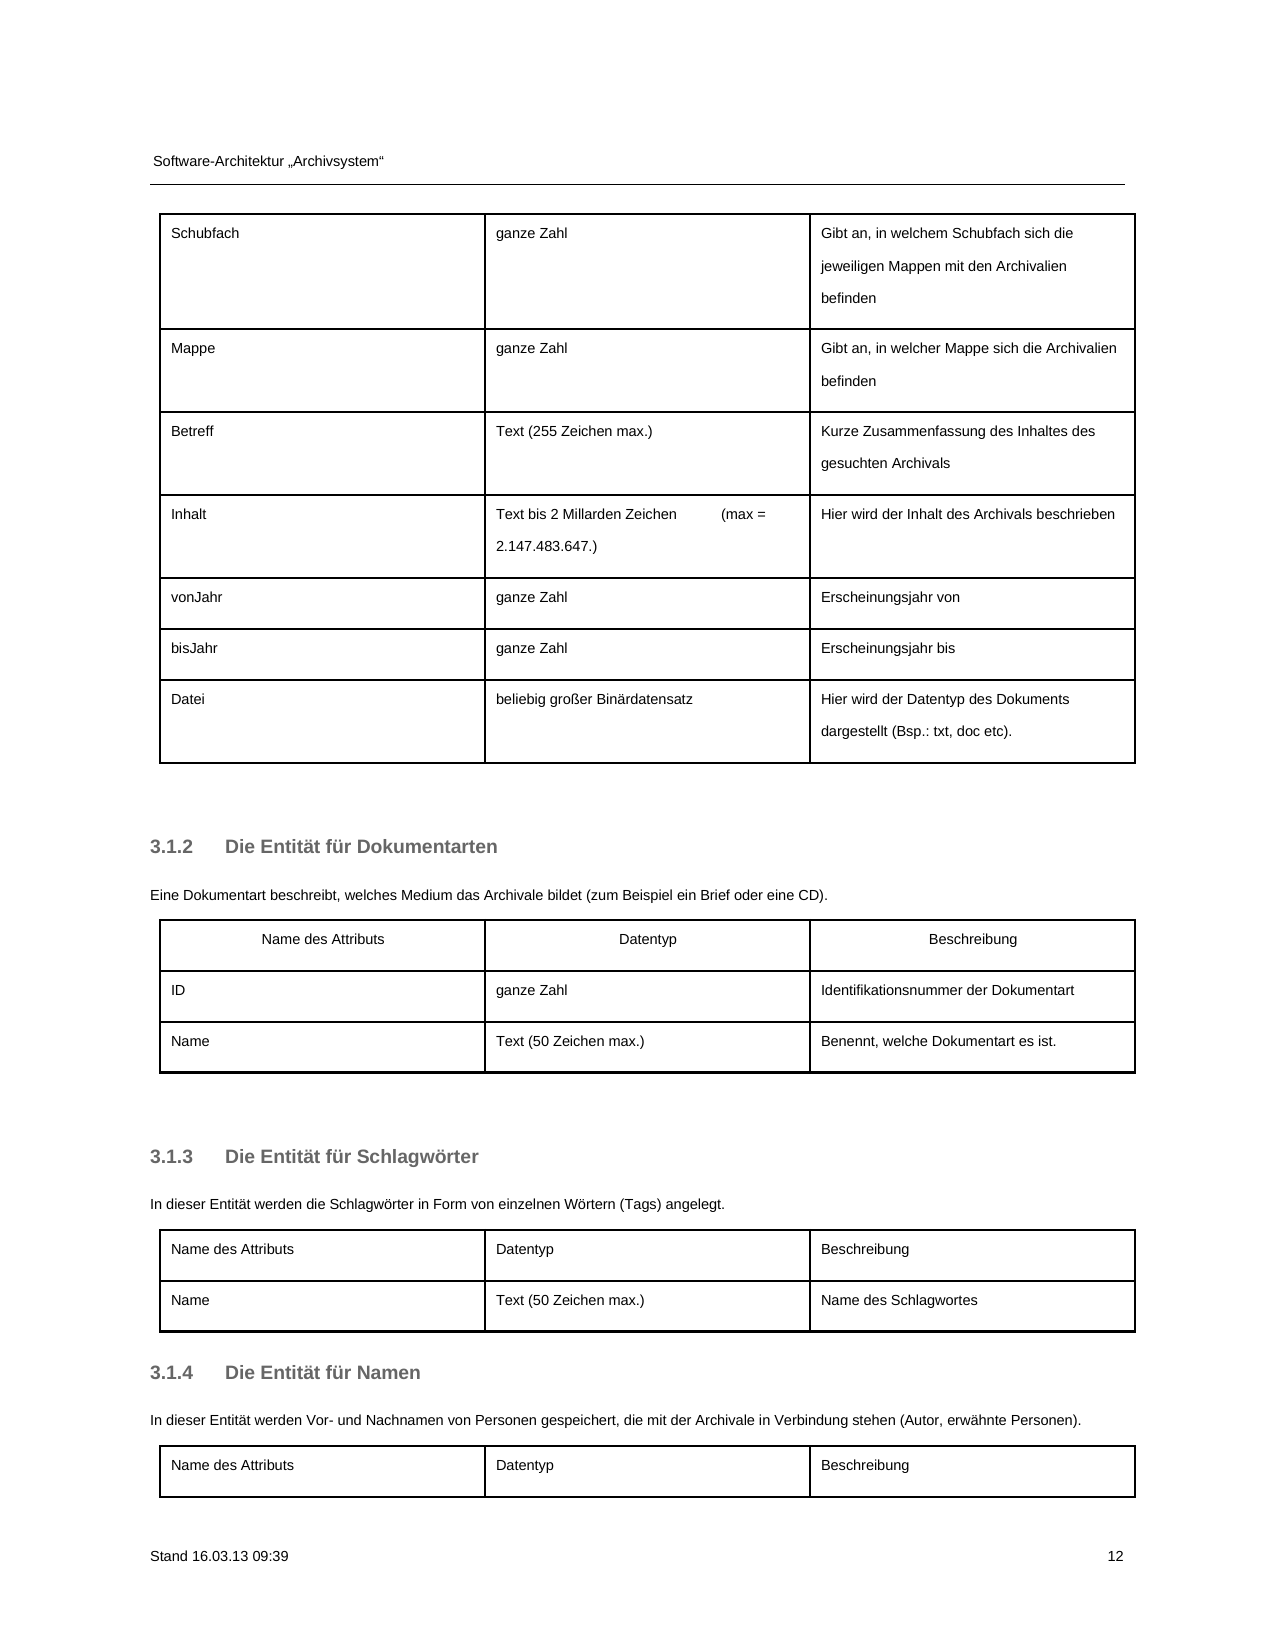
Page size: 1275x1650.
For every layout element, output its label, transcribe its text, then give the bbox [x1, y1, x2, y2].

text Eine Dokumentart beschreibt, welches Medium das Archivale bildet (zum Beispiel ein Brief oder eine CD). [150, 887, 1125, 915]
table_cell Text (50 Zeichen max.) [486, 1023, 809, 1071]
table_cell Kurze Zusammenfassung des Inhaltes des gesuchten Archivals [811, 413, 1134, 494]
table_header Beschreibung [811, 921, 1134, 970]
table_cell Text (255 Zeichen max.) [486, 413, 809, 494]
table_cell Erscheinungsjahr bis [811, 630, 1134, 679]
table_cell Datei [161, 681, 484, 762]
table_cell Betreff [161, 413, 484, 494]
table_header Name des Attributs [161, 921, 484, 970]
table_cell Hier wird der Inhalt des Archivals beschrieben [811, 496, 1134, 577]
table_header Beschreibung [811, 1231, 1134, 1279]
table_header Name des Attributs [161, 1447, 484, 1496]
table_cell Text bis 2 Millarden Zeichen (max = 2.147.483.647.) [486, 496, 809, 577]
table_cell ganze Zahl [486, 215, 809, 328]
table_cell Name des Schlagwortes [811, 1282, 1134, 1330]
table_cell ganze Zahl [486, 330, 809, 411]
table_cell Gibt an, in welcher Mappe sich die Archivalien befinden [811, 330, 1134, 411]
table_cell vonJahr [161, 579, 484, 628]
subtitle Die Entität für Namen [150, 1362, 1125, 1399]
table_cell Mappe [161, 330, 484, 411]
table_cell Schubfach [161, 215, 484, 328]
table_cell Name [161, 1282, 484, 1330]
text In dieser Entität werden die Schlagwörter in Form von einzelnen Wörtern (Tags) angelegt. [150, 1197, 1125, 1224]
table_cell Name [161, 1023, 484, 1071]
table_header Datentyp [486, 921, 809, 970]
table_cell beliebig großer Binärdatensatz [486, 681, 809, 762]
table_cell Benennt, welche Dokumentart es ist. [811, 1023, 1134, 1071]
table_header Name des Attributs [161, 1231, 484, 1279]
table_cell Erscheinungsjahr von [811, 579, 1134, 628]
table_cell Gibt an, in welchem Schubfach sich die jeweiligen Mappen mit den Archivalien befinden [811, 215, 1134, 328]
table_header Datentyp [486, 1231, 809, 1279]
subtitle Die Entität für Dokumentarten [150, 836, 1125, 873]
table_cell Text (50 Zeichen max.) [486, 1282, 809, 1330]
table_header Datentyp [486, 1447, 809, 1496]
table_cell ganze Zahl [486, 972, 809, 1021]
table_cell ganze Zahl [486, 630, 809, 679]
table_header Beschreibung [811, 1447, 1134, 1496]
table_cell Identifikationsnummer der Dokumentart [811, 972, 1134, 1021]
table_cell Inhalt [161, 496, 484, 577]
table_cell Hier wird der Datentyp des Dokuments dargestellt (Bsp.: txt, doc etc). [811, 681, 1134, 762]
subtitle Die Entität für Schlagwörter [150, 1146, 1125, 1183]
table_cell bisJahr [161, 630, 484, 679]
text In dieser Entität werden Vor- und Nachnamen von Personen gespeichert, die mit der Archivale in Verbindung stehen (Autor, erwähnte Personen). [150, 1413, 1125, 1441]
table_cell ganze Zahl [486, 579, 809, 628]
table_cell ID [161, 972, 484, 1021]
